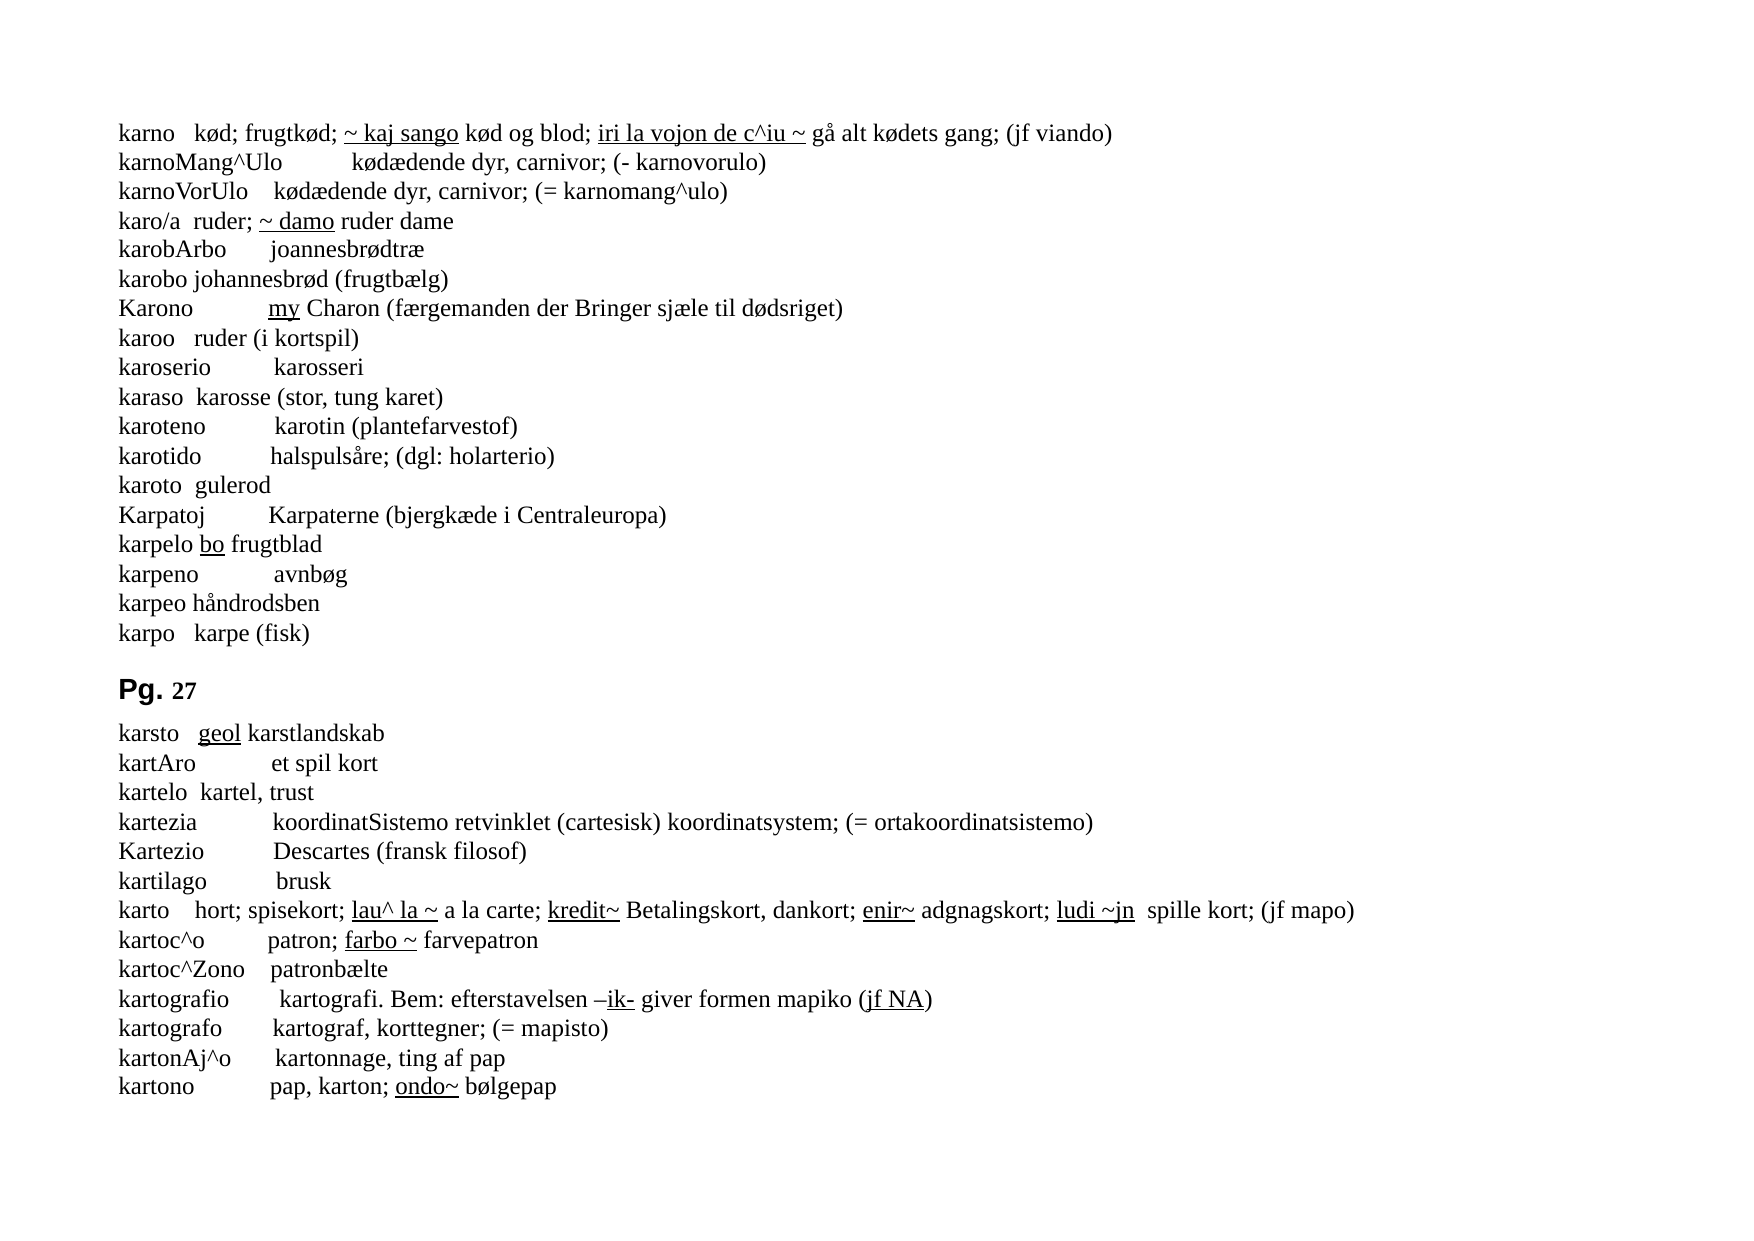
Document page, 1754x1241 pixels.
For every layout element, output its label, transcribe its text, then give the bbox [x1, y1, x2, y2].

text karnoVorUlo kødædende dyr, carnivor; (= karnomang^ulo) [118, 176, 1636, 206]
text kartAro et spil kort [118, 748, 1636, 777]
text kartilago brusk [118, 866, 1636, 895]
text karpo karpe (fisk) [118, 618, 1636, 647]
text karpeo håndrodsben [118, 588, 1636, 618]
text kartezia koordinatSistemo retvinklet (cartesisk) koordinatsystem; (= ortakoordinatsistemo) [118, 807, 1636, 836]
text karpelo bo frugtblad [118, 529, 1636, 559]
text kartonAj^o kartonnage, ting af pap [118, 1043, 1636, 1071]
text karobo johannesbrød (frugtbælg) [118, 264, 1636, 293]
text karpeno avnbøg [118, 559, 1636, 588]
text kartoc^Zono patronbælte [118, 954, 1636, 984]
text Kartezio Descartes (fransk filosof) [118, 836, 1636, 866]
subtitle Pg. 27 [118, 672, 1636, 706]
text Karpatoj Karpaterne (bjergkæde i Centraleuropa) [118, 500, 1636, 529]
text karo/a ruder; ~ damo ruder dame [118, 206, 1636, 234]
text karnoMang^Ulo kødædende dyr, carnivor; (- karnovorulo) [118, 147, 1636, 176]
text kartografo kartograf, korttegner; (= mapisto) [118, 1013, 1636, 1043]
text karoteno karotin (plantefarvestof) [118, 411, 1636, 441]
text kartografio kartografi. Bem: efterstavelsen –ik- giver formen mapiko (jf NA) [118, 984, 1636, 1013]
text karoserio karosseri [118, 352, 1636, 382]
text karsto geol karstlandskab [118, 718, 1636, 748]
text karobArbo joannesbrødtræ [118, 234, 1636, 264]
text karoo ruder (i kortspil) [118, 323, 1636, 352]
text kartono pap, karton; ondo~ bølgepap [118, 1071, 1636, 1101]
text karaso karosse (stor, tung karet) [118, 382, 1636, 411]
text kartoc^o patron; farbo ~ farvepatron [118, 925, 1636, 954]
text karno kød; frugtkød; ~ kaj sango kød og blod; iri la vojon de c^iu ~ gå alt kødets gang; (jf viando) [118, 118, 1636, 147]
text karto hort; spisekort; lau^ la ~ a la carte; kredit~ Betalingskort, dankort; enir~ adgnagskort; ludi ~jn spille kort; (jf mapo) [118, 895, 1636, 925]
text kartelo kartel, trust [118, 777, 1636, 807]
text Karono my Charon (færgemanden der Bringer sjæle til dødsriget) [118, 293, 1636, 323]
text karotido halspulsåre; (dgl: holarterio) [118, 441, 1636, 470]
text karoto gulerod [118, 470, 1636, 500]
